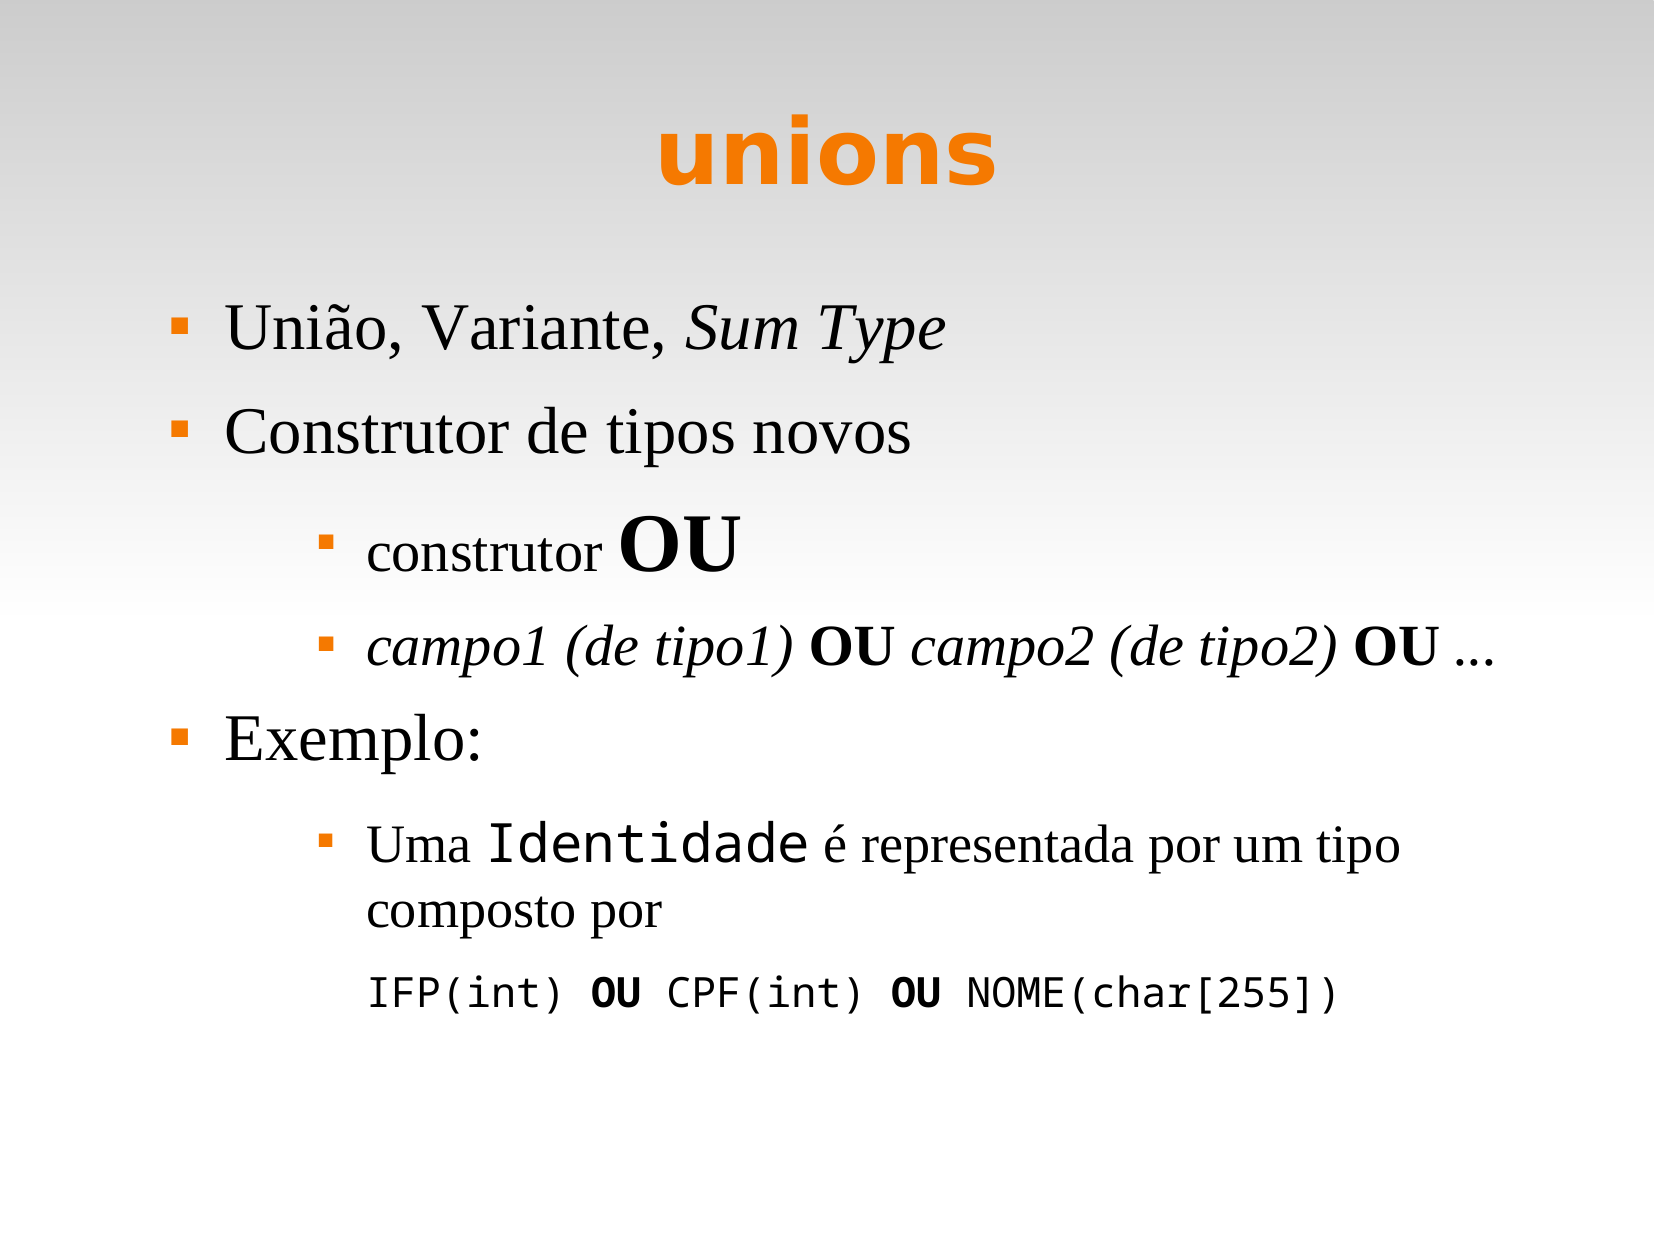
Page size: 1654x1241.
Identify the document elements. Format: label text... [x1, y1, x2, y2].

title unions [82, 49, 1571, 257]
list União, Variante, Sum Type Construtor de tipos novos construtor OU campo1 (de tipo1) OU campo2 (de tipo2) OU ... Exemplo: Uma Identidade é representada por um tipo composto por IFP(int) OU CPF(int) OU NOME(char[255]) [82, 290, 1571, 1126]
